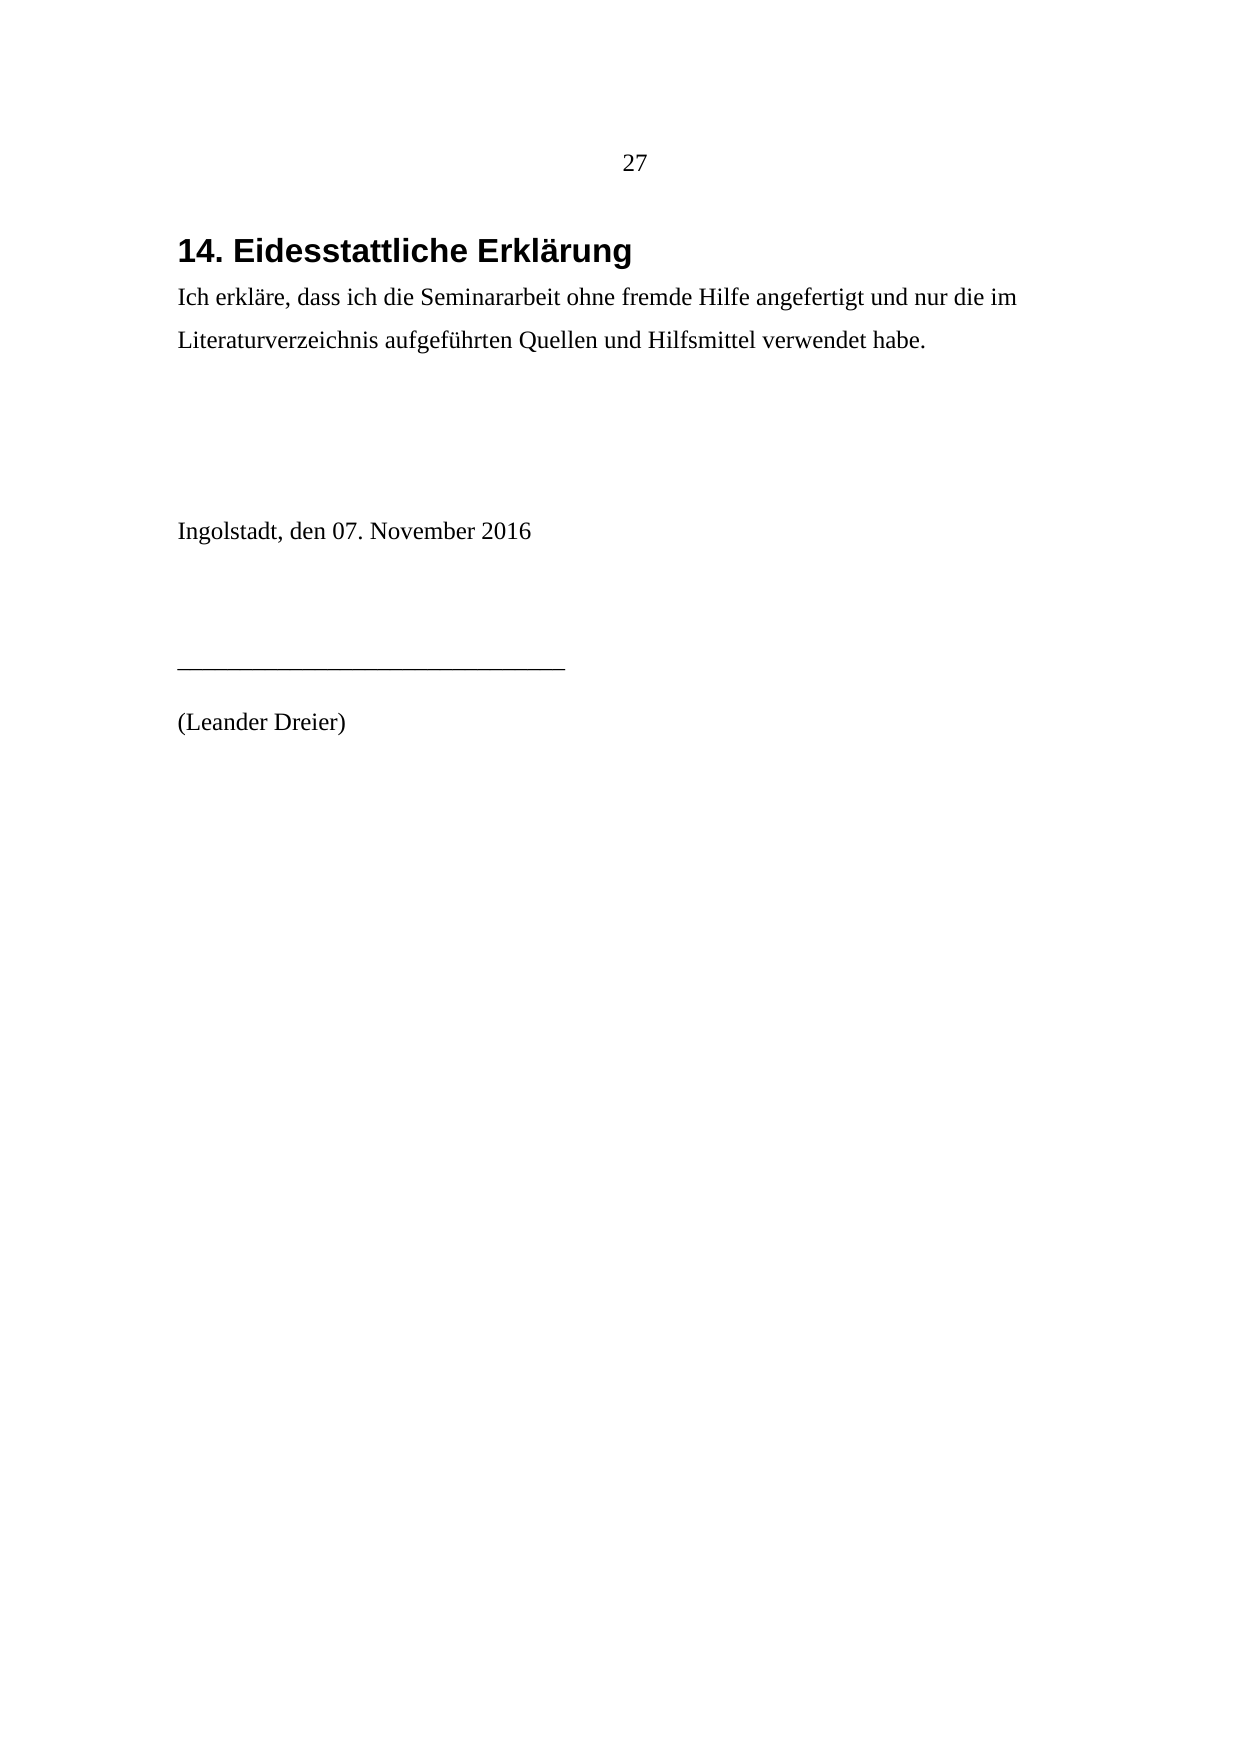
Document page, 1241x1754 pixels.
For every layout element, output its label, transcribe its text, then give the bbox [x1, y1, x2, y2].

text (Leander Dreier) [177, 707, 1093, 736]
text _______________________________ [177, 644, 1093, 672]
subtitle 14. Eidesstattliche Erklärung [177, 231, 1093, 269]
text Ingolstadt, den 07. November 2016 [177, 516, 1093, 545]
text Ich erkläre, dass ich die Seminararbeit ohne fremde Hilfe angefertigt und nur die im Literaturverzeichnis aufgeführten Quellen und Hilfsmittel verwendet habe. [177, 282, 1093, 354]
